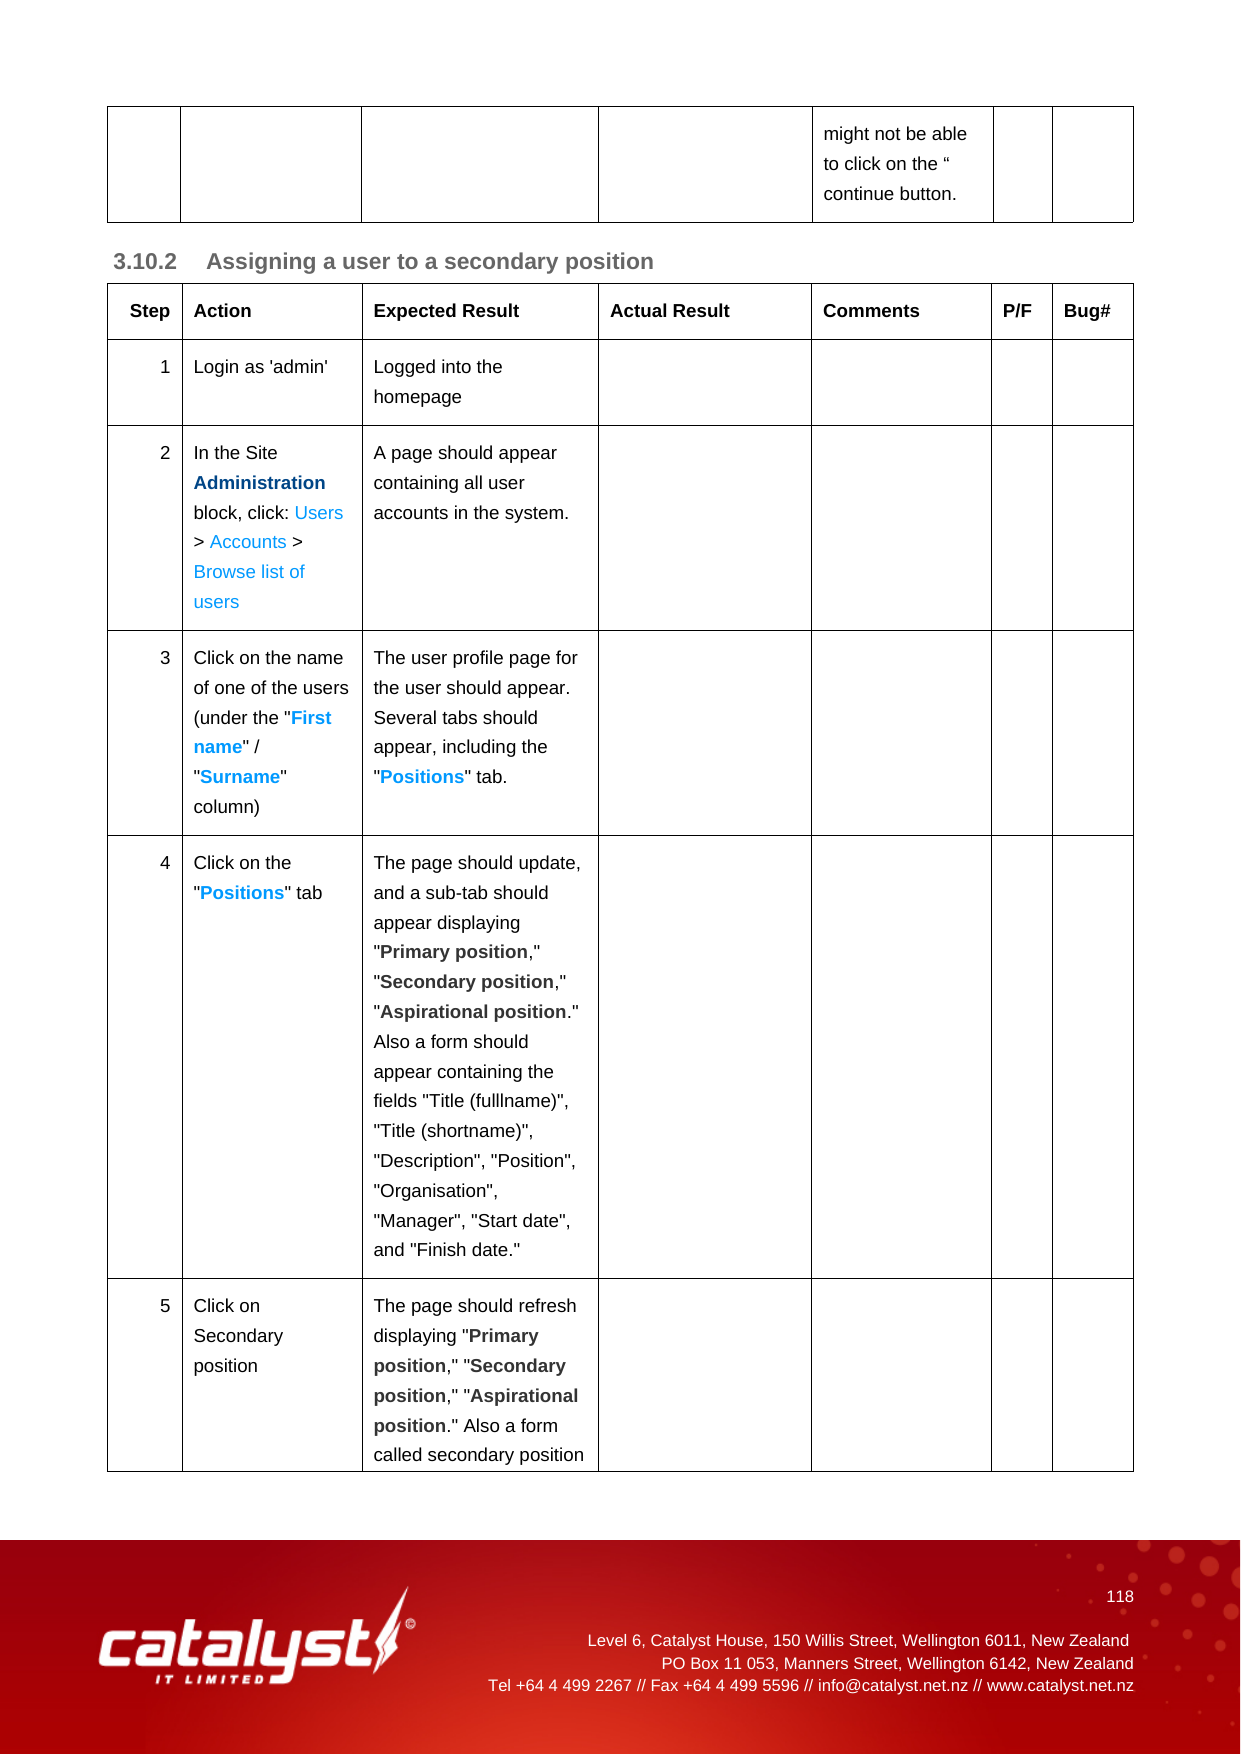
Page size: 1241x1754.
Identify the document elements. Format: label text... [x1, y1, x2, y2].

table_cell Click on the name of one of the users (under the "First name" / "Surname" column) [183, 631, 362, 835]
table_header Actual Result [599, 284, 811, 339]
table_cell [812, 426, 991, 630]
table_cell [1053, 340, 1133, 425]
table_cell [992, 426, 1052, 630]
table_cell Login as 'admin' [183, 340, 362, 425]
table_cell The page should refresh displaying "Primary position," "Secondary position," "Aspirational position." Also a form called secondary position [363, 1279, 598, 1471]
table_cell [1053, 107, 1133, 222]
table_cell [181, 107, 361, 222]
table_cell Click on Secondary position [183, 1279, 362, 1471]
table_cell Click on the "Positions" tab [183, 836, 362, 1278]
table_cell [1053, 631, 1133, 835]
table_cell [992, 1279, 1052, 1471]
table_cell [994, 107, 1052, 222]
table_header Expected Result [363, 284, 598, 339]
picture [0, 1540, 1241, 1754]
subtitle Assigning a user to a secondary position [107, 248, 1103, 274]
table_header P/F [992, 284, 1052, 339]
table_cell 1 [108, 340, 182, 425]
table_cell [1053, 836, 1133, 1278]
table_cell A page should appear containing all user accounts in the system. [363, 426, 598, 630]
table_cell [1053, 1279, 1133, 1471]
table_cell [992, 836, 1052, 1278]
table_header Bug# [1053, 284, 1133, 339]
table_cell [812, 1279, 991, 1471]
table_header Comments [812, 284, 991, 339]
table_cell [812, 631, 991, 835]
table_cell [599, 631, 811, 835]
table_cell [108, 107, 180, 222]
table_cell [362, 107, 598, 222]
table_cell [812, 836, 991, 1278]
table_cell [992, 631, 1052, 835]
table_cell In the Site Administration block, click: Users > Accounts > Browse list of users [183, 426, 362, 630]
table_cell [992, 340, 1052, 425]
table_cell [599, 340, 811, 425]
table_cell 5 [108, 1279, 182, 1471]
table_cell [812, 340, 991, 425]
table_cell The page should update, and a sub-tab should appear displaying "Primary position," "Secondary position," "Aspirational position." Also a form should appear containing the fields "Title (fulllname)", "Title (shortname)", "Description", "Position", "Organisation", "Manager", "Start date", and "Finish date." [363, 836, 598, 1278]
table_cell [599, 426, 811, 630]
table_cell [599, 1279, 811, 1471]
table_header Step [108, 284, 182, 339]
table_cell The user profile page for the user should appear. Several tabs should appear, including the "Positions" tab. [363, 631, 598, 835]
table_cell might not be able to click on the “ continue button. [813, 107, 993, 222]
table_cell [599, 107, 812, 222]
table_cell 4 [108, 836, 182, 1278]
table_cell 2 [108, 426, 182, 630]
table_cell Logged into the homepage [363, 340, 598, 425]
table_cell 3 [108, 631, 182, 835]
table_header Action [183, 284, 362, 339]
table_cell [599, 836, 811, 1278]
table_cell [1053, 426, 1133, 630]
